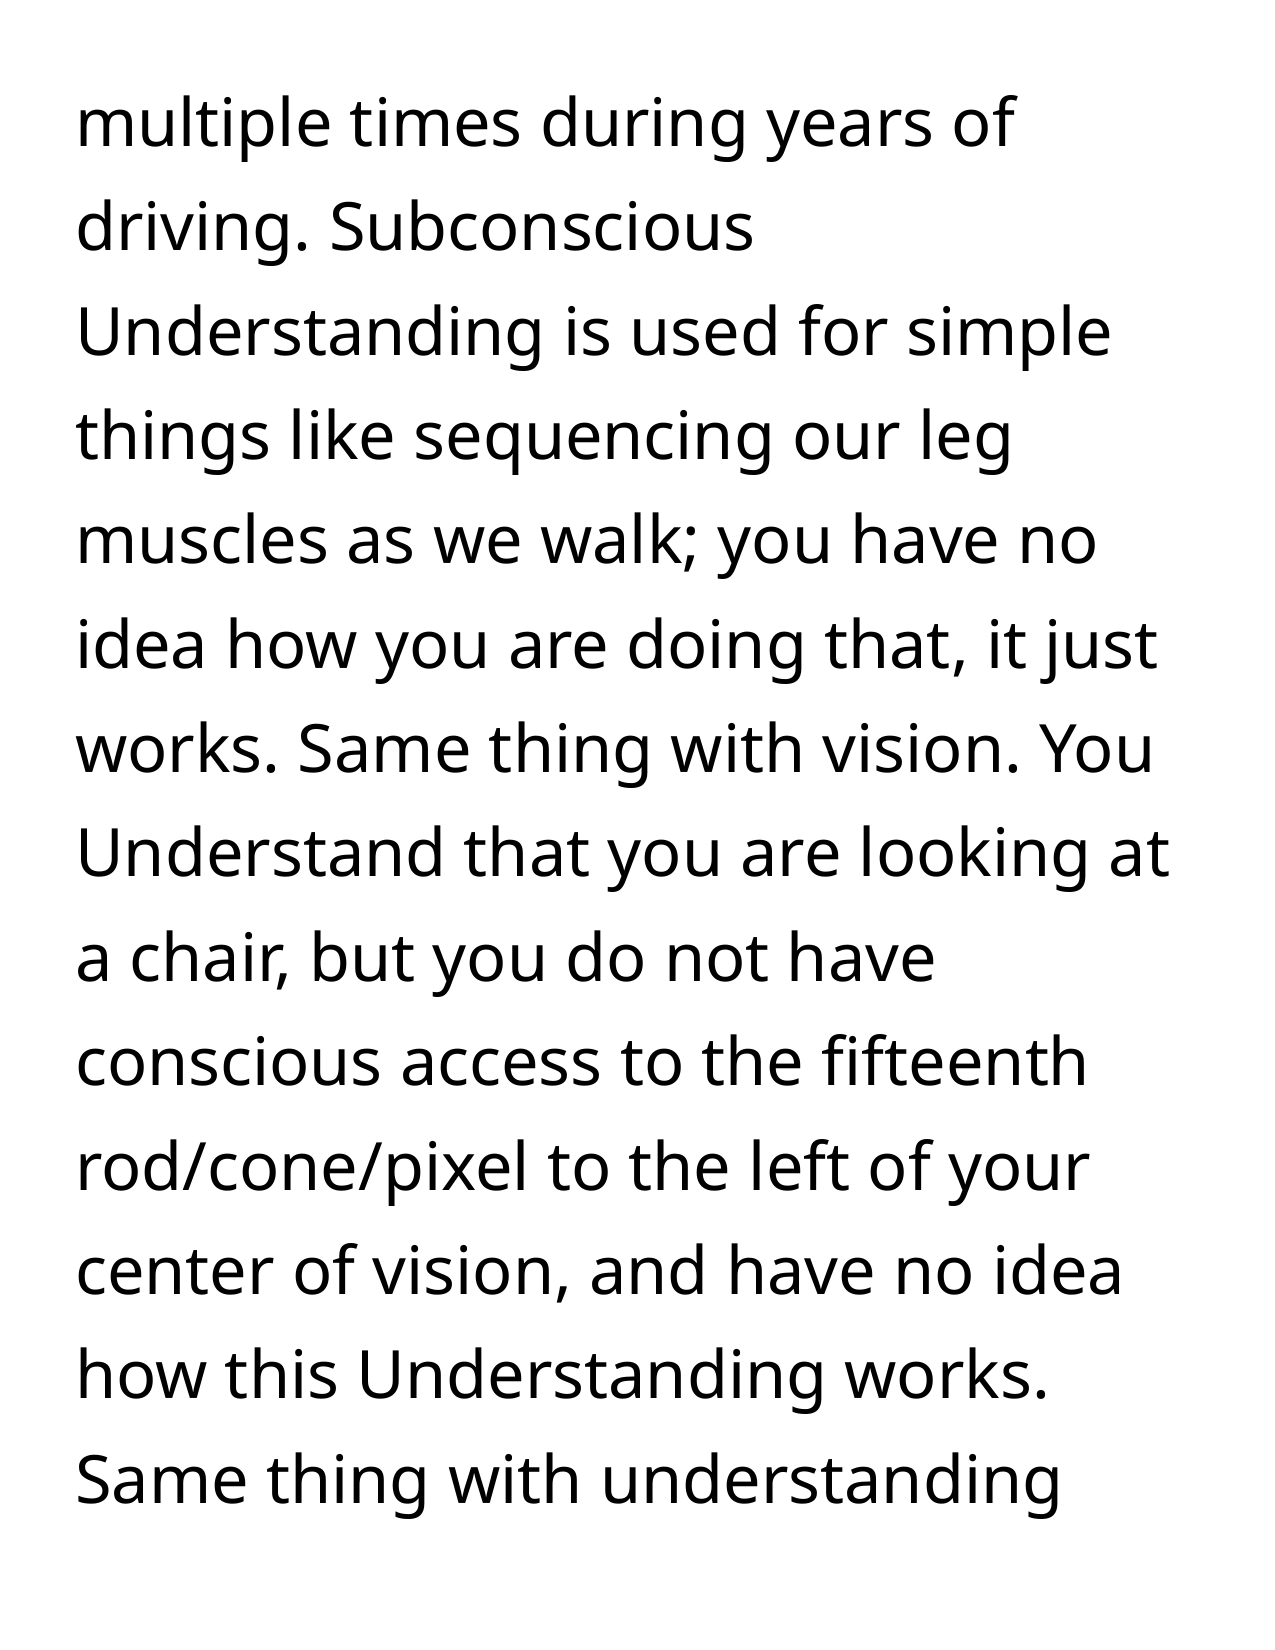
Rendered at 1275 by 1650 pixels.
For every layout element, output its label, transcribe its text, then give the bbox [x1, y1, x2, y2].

text multiple times during years of driving. Subconscious Understanding is used for simple things like sequencing our leg muscles as we walk; you have no idea how you are doing that, it just works. Same thing with vision. You Understand that you are looking at a chair, but you do not have conscious access to the fifteenth rod/cone/pixel to the left of your center of vision, and have no idea how this Understanding works. Same thing with understanding [75, 75, 1200, 1523]
